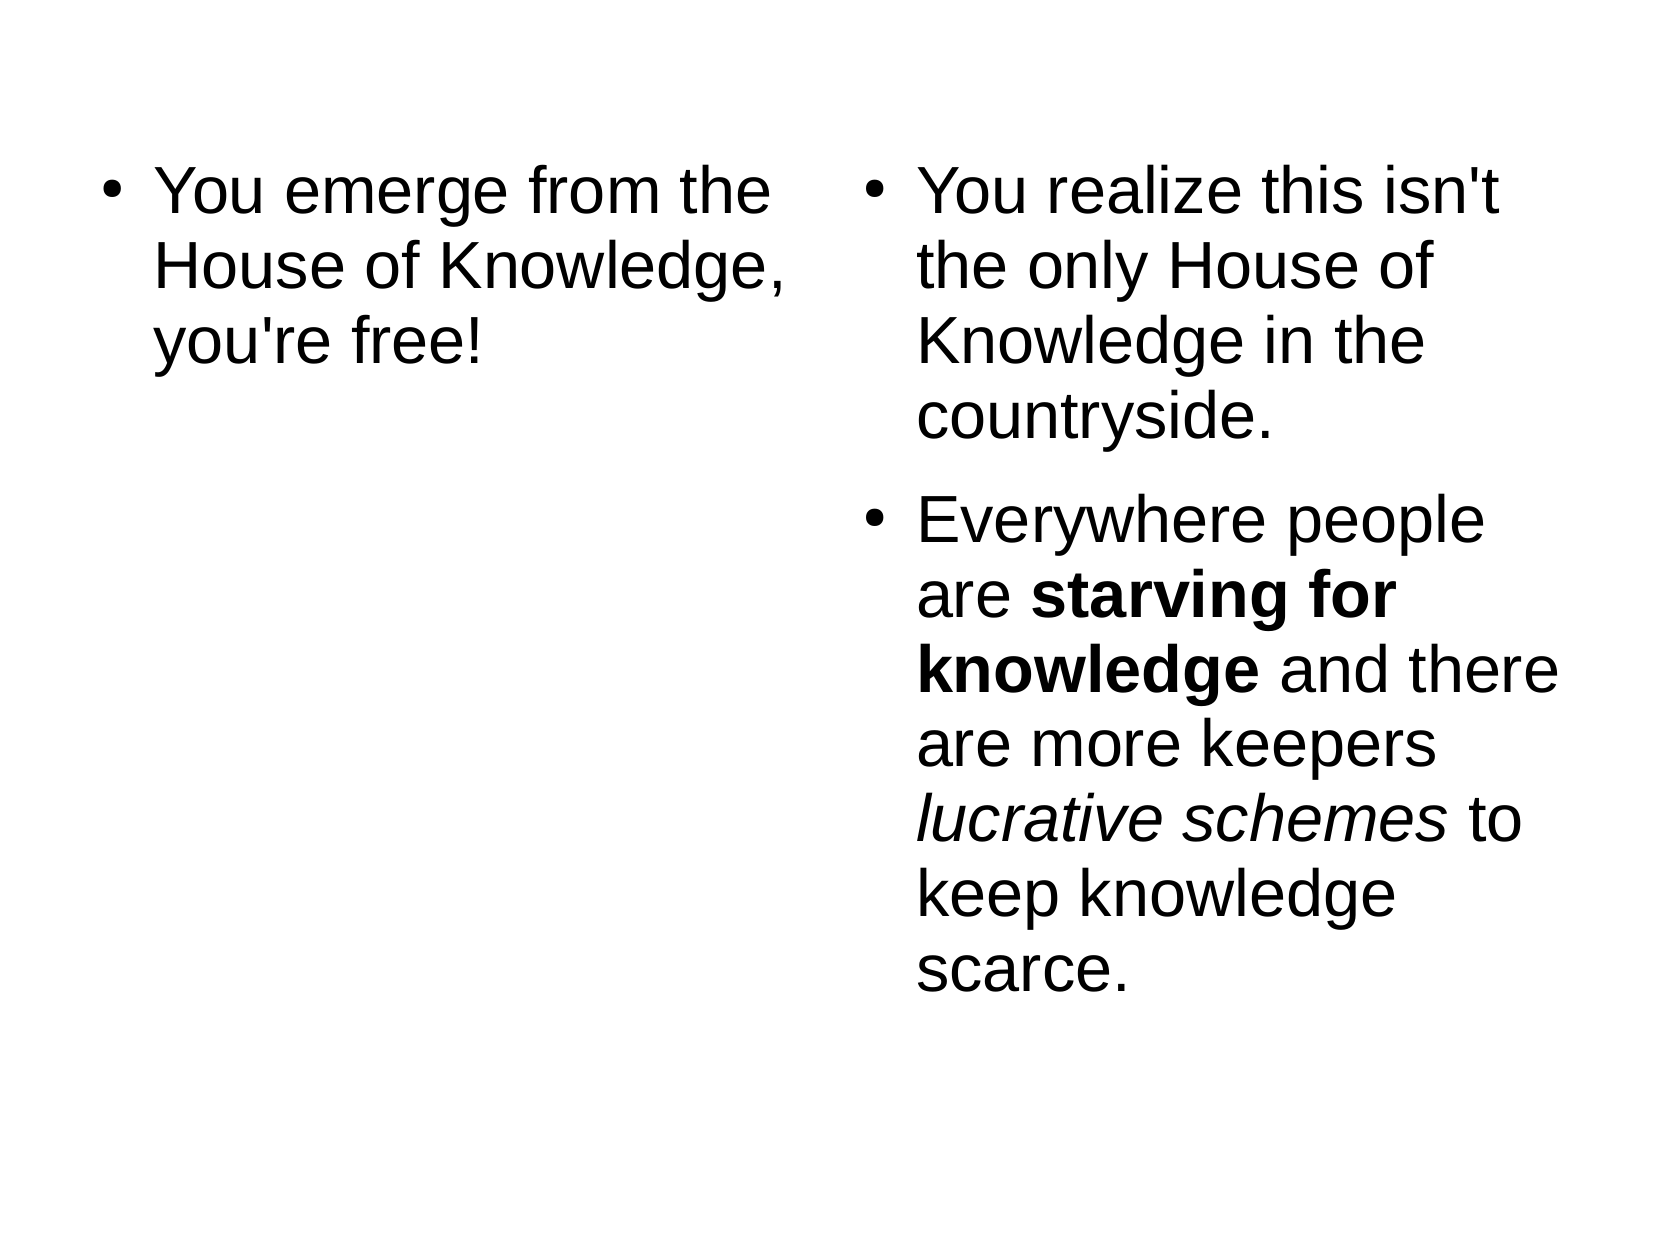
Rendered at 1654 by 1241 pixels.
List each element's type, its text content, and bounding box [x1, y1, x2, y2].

list You emerge from the House of Knowledge, you're free! [82, 153, 809, 1010]
list You realize this isn't the only House of Knowledge in the countryside. Everywhere people are starving for knowledge and there are more keepers lucrative schemes to keep knowledge scarce. [845, 153, 1572, 1010]
